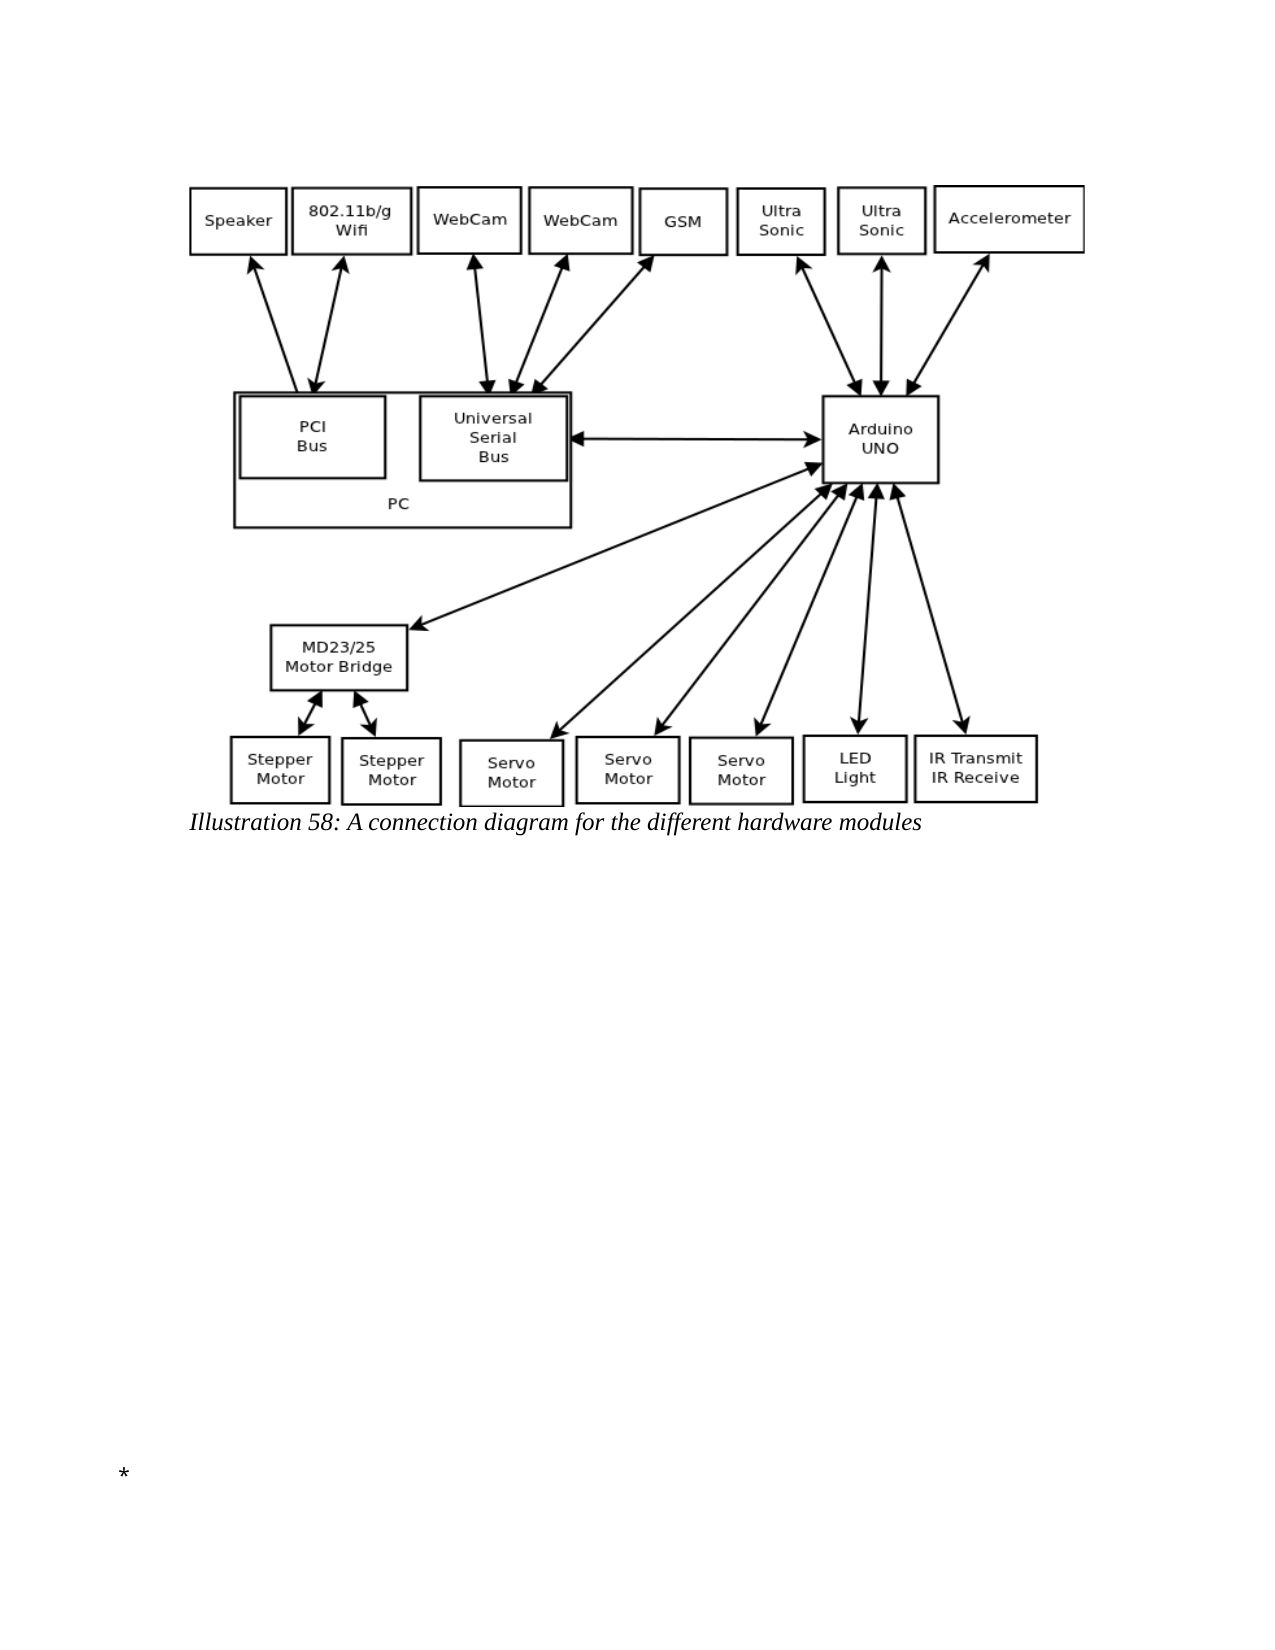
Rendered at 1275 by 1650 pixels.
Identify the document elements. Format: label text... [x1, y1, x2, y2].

text Illustration 58: A connection diagram for the different hardware modules [189, 807, 1084, 836]
picture [189, 185, 1085, 807]
text * [118, 1461, 1157, 1489]
